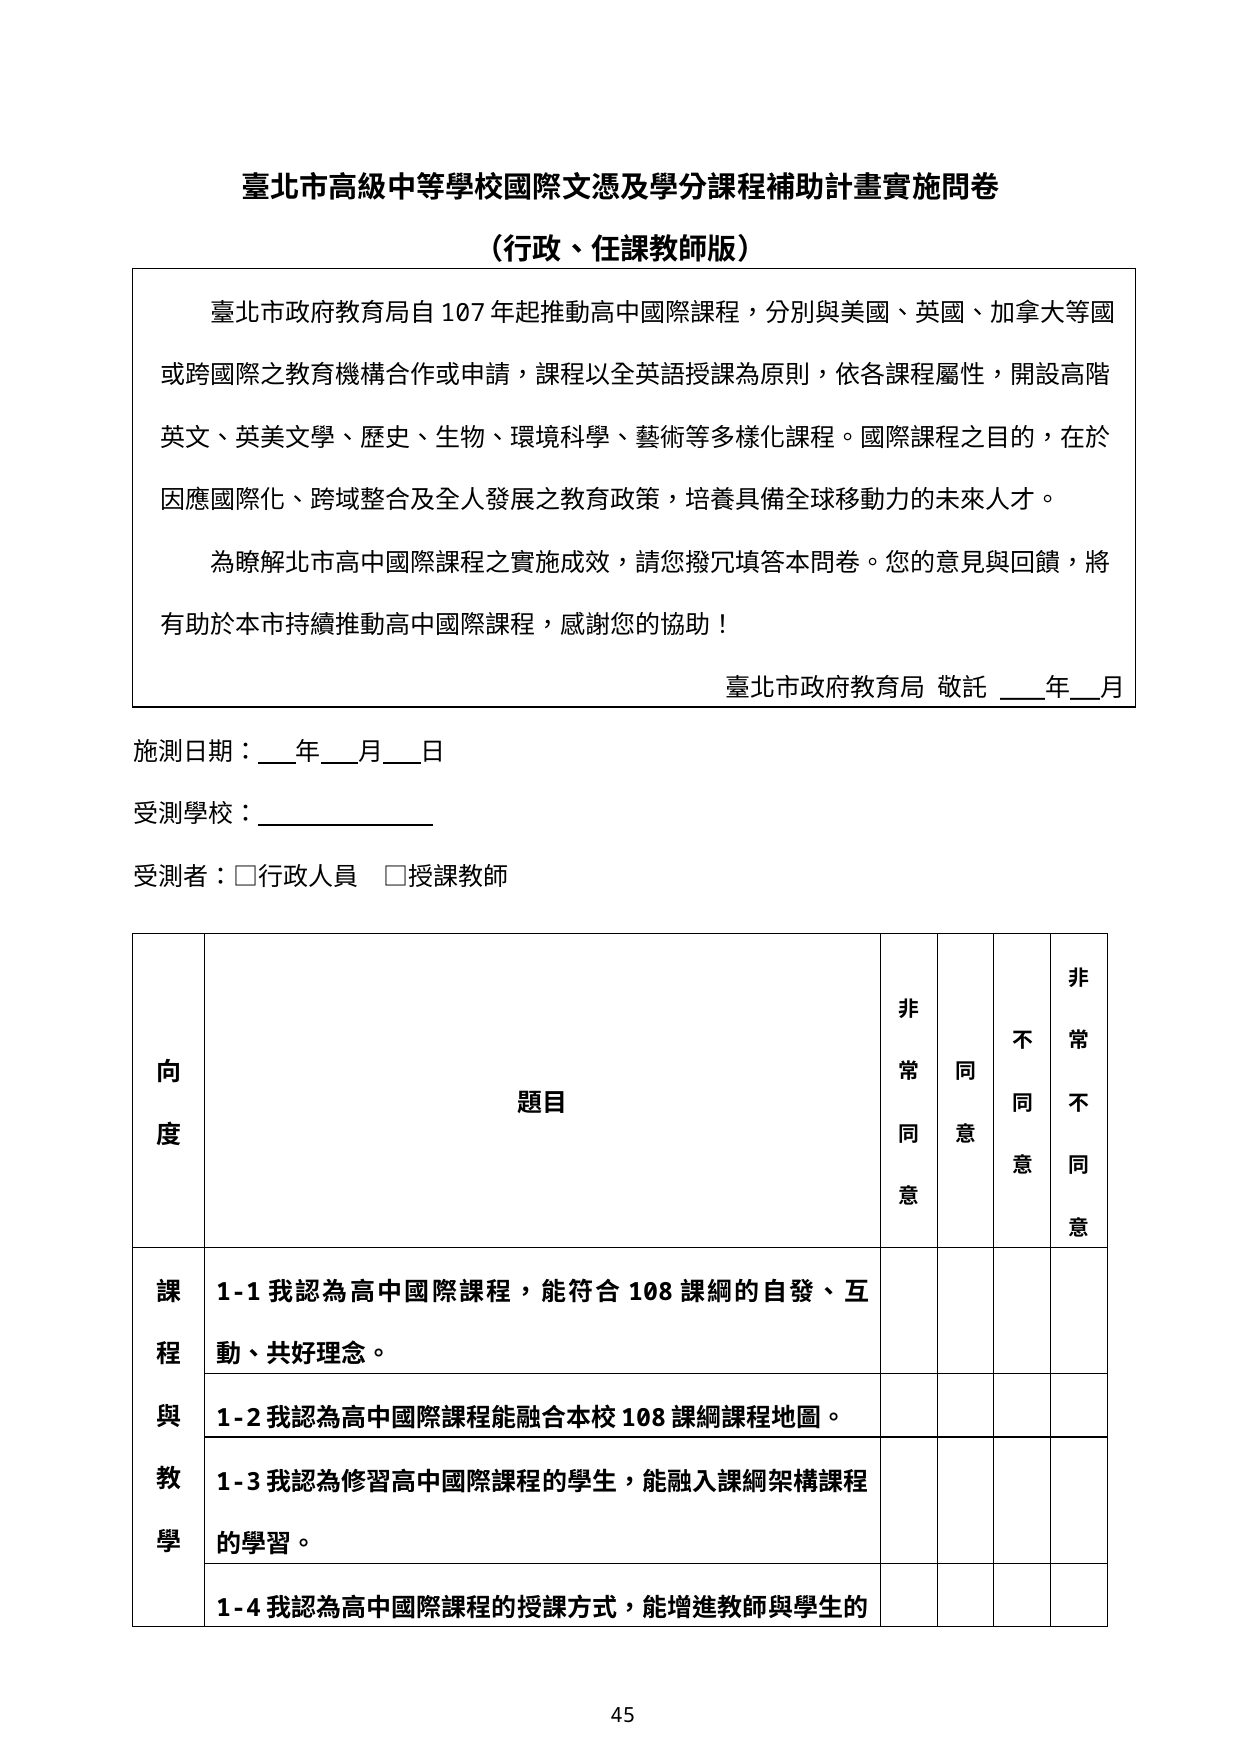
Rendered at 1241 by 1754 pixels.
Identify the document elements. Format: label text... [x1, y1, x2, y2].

text （行政、任課教師版） [133, 205, 1107, 268]
table_header 同意 [938, 934, 993, 1247]
table_cell 課程與 教學 [133, 1248, 204, 1626]
table_cell [994, 1438, 1050, 1562]
table_cell 1-2我認為高中國際課程能融合本校108課綱課程地圖。 [205, 1374, 880, 1436]
text 受測者：□行政人員 □授課教師 [133, 832, 1107, 895]
table_cell 1-3我認為修習高中國際課程的學生，能融入課綱架構課程的學習。 [205, 1438, 880, 1562]
table_cell [994, 1374, 1050, 1436]
table_cell [1051, 1438, 1107, 1562]
table_header 臺北市政府教育局自107年起推動高中國際課程，分別與美國、英國、加拿大等國或跨國際之教育機構合作或申請，課程以全英語授課為原則，依各課程屬性，開設高階英文、英美文學、歷史、生物、環境科學、藝術等多樣化課程。國際課程之目的，在於因應國際化、跨域整合及全人發展之教育政策，培養具備全球移動力的未來人才。 為瞭解北市高中國際課程之實施成效，請您撥冗填答本問卷。您的意見與回饋，將有助於本市持續推動高中國際課程，感謝您的協助！ 臺北市政府教育局 敬託 ___年__月 [133, 269, 1135, 706]
table_cell [1051, 1248, 1107, 1373]
table_cell [994, 1564, 1050, 1626]
table_cell [1051, 1374, 1107, 1436]
table_cell [938, 1438, 993, 1562]
table_cell [938, 1374, 993, 1436]
table_cell 1-1我認為高中國際課程，能符合108課綱的自發、互動、共好理念。 [205, 1248, 880, 1373]
text 臺北市高級中等學校國際文憑及學分課程補助計畫實施問卷 [133, 143, 1107, 205]
table_cell [881, 1438, 937, 1562]
table_header 非常不同意 [1051, 934, 1107, 1247]
table_cell [881, 1564, 937, 1626]
table_header 非 常 同 意 [881, 934, 937, 1247]
table_cell [881, 1248, 937, 1373]
table_cell [994, 1248, 1050, 1373]
table_cell [938, 1564, 993, 1626]
text 施測日期： 年 月 日 [133, 708, 1107, 770]
table_header 不同意 [994, 934, 1050, 1247]
table_cell [1051, 1564, 1107, 1626]
table_cell [938, 1248, 993, 1373]
table_header 向度 [133, 934, 204, 1247]
table_header 題目 [205, 934, 880, 1247]
table_cell [881, 1374, 937, 1436]
text 受測學校： [133, 770, 1107, 832]
table_cell 1-4我認為高中國際課程的授課方式，能增進教師與學生的 [205, 1564, 880, 1626]
